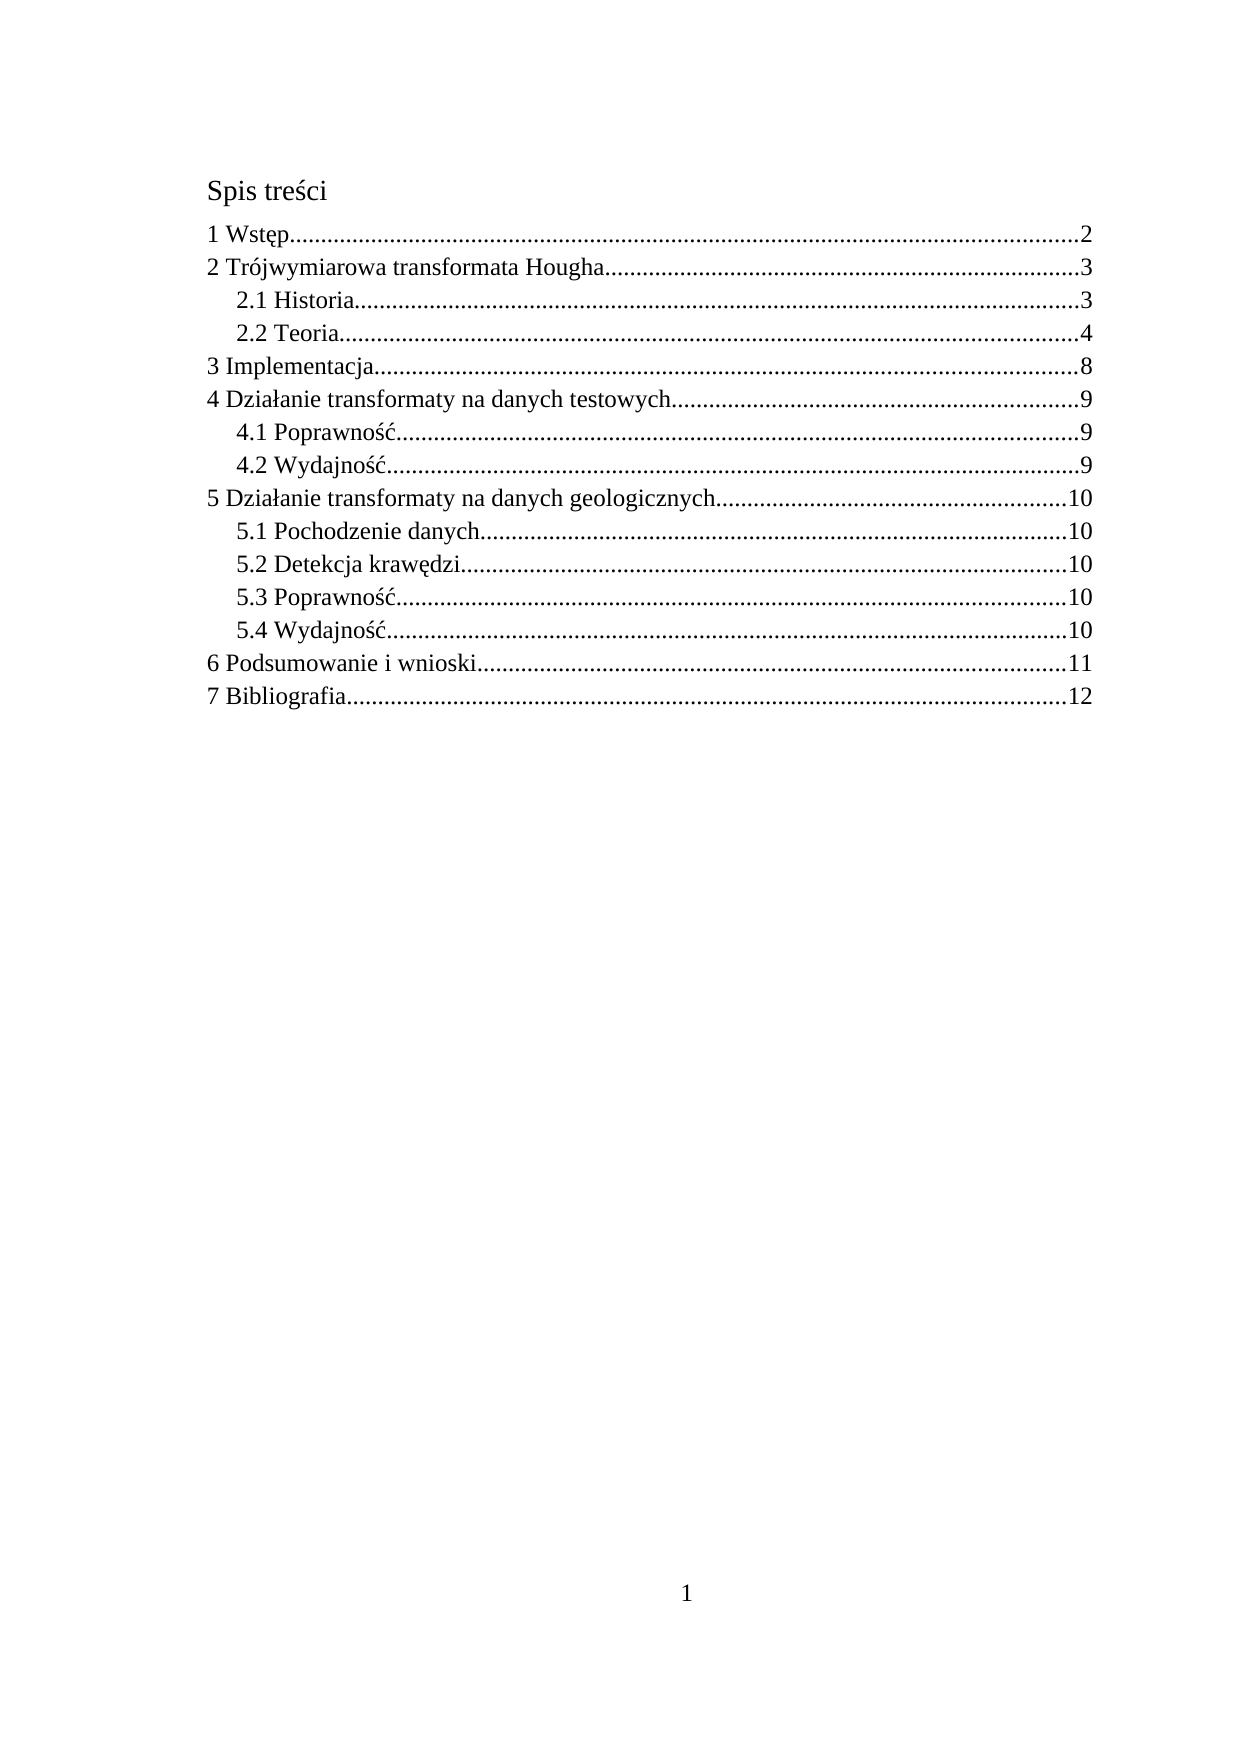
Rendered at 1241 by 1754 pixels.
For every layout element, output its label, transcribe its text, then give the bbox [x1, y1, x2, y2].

text 1 Wstęp 2 [207, 219, 1093, 247]
text 2.1 Historia 3 [236, 285, 1093, 313]
text 3 Implementacja 8 [207, 351, 1093, 379]
text 5.1 Pochodzenie danych 10 [236, 516, 1093, 544]
text 4 Działanie transformaty na danych testowych 9 [207, 384, 1093, 412]
text 4.1 Poprawność 9 [236, 417, 1093, 446]
subtitle Spis treści [207, 173, 1093, 206]
text 5 Działanie transformaty na danych geologicznych 10 [207, 483, 1093, 512]
text 4.2 Wydajność 9 [236, 450, 1093, 478]
text 7 Bibliografia 12 [207, 681, 1093, 710]
text 6 Podsumowanie i wnioski 11 [207, 648, 1093, 677]
text 5.2 Detekcja krawędzi 10 [236, 549, 1093, 578]
text 2.2 Teoria 4 [236, 318, 1093, 346]
text 2 Trójwymiarowa transformata Hougha 3 [207, 252, 1093, 280]
text 5.3 Poprawność 10 [236, 582, 1093, 611]
text 5.4 Wydajność 10 [236, 615, 1093, 644]
